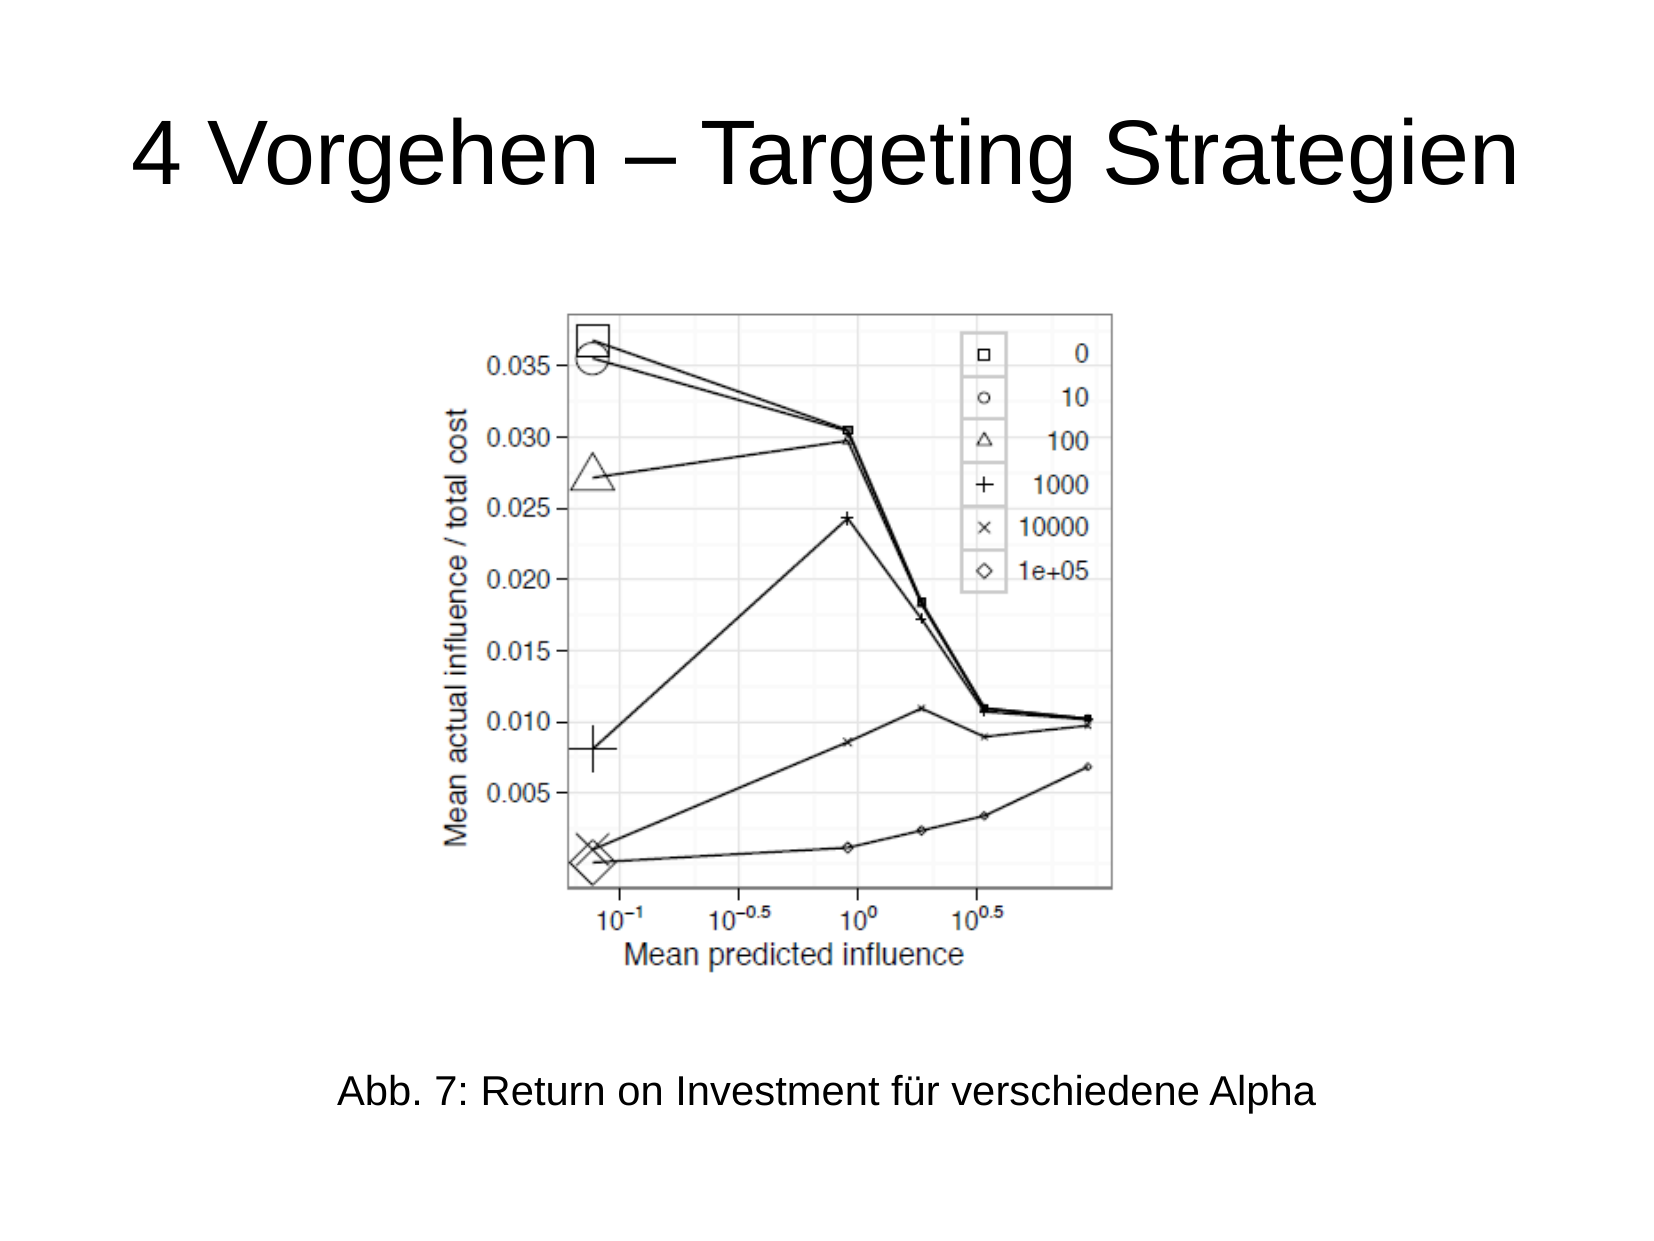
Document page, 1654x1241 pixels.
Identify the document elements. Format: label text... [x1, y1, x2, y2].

list Abb. 7: Return on Investment für verschiedene Alpha [82, 290, 1571, 1116]
picture [413, 265, 1154, 1004]
title 4 Vorgehen – Targeting Strategien [82, 49, 1571, 257]
